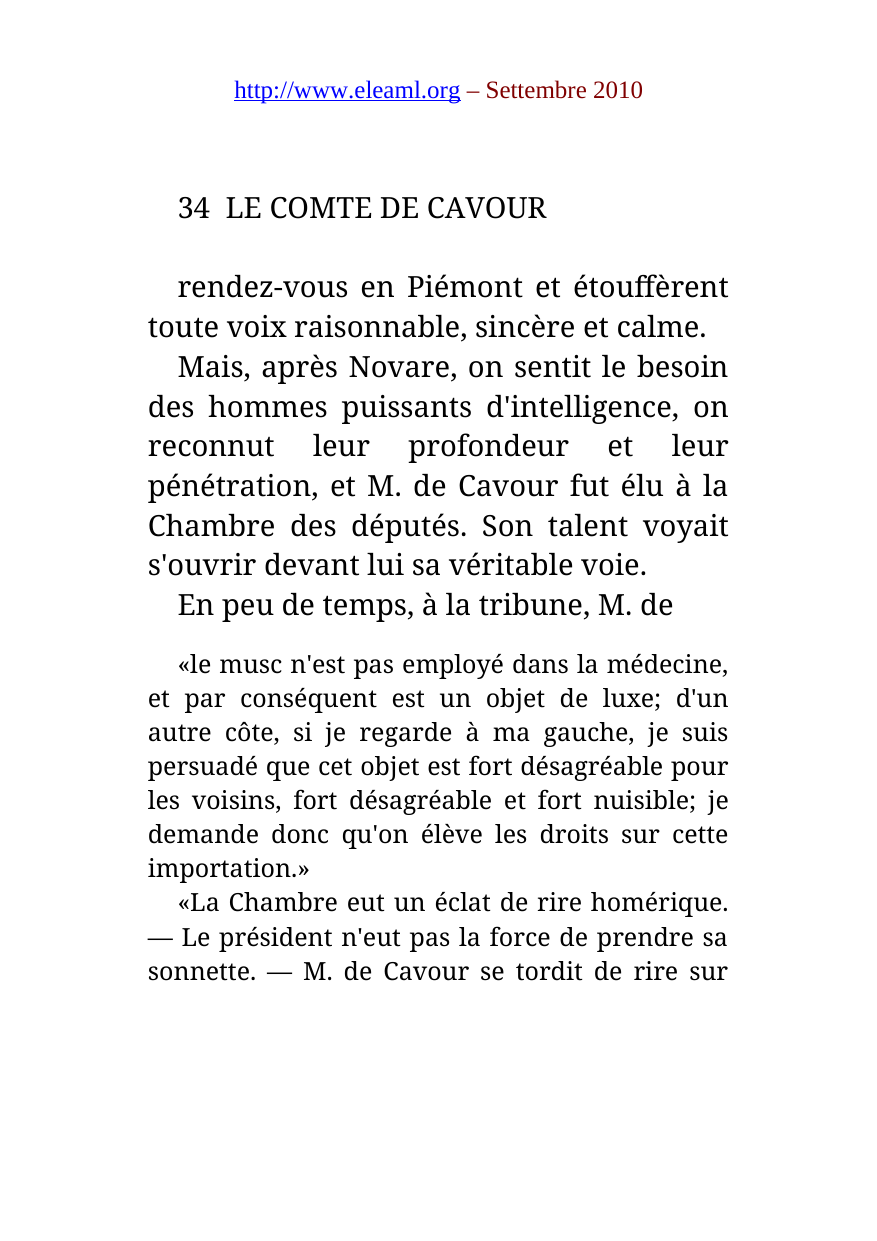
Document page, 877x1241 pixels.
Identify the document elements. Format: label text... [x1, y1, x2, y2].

text rendez-vous en Piémont et étouffèrent toute voix raisonnable, sincère et calme. [148, 267, 729, 346]
text «La Chambre eut un éclat de rire homérique. — Le président n'eut pas la force de prendre sa sonnette. — M. de Cavour se tordit de rire sur [148, 885, 729, 987]
text Mais, après Novare, on sentit le besoin des hommes puissants d'intelligence, on reconnut leur profondeur et leur pénétration, et M. de Cavour fut élu à la Chambre des députés. Son talent voyait s'ouvrir devant lui sa véritable voie. [148, 346, 729, 584]
text «le musc n'est pas employé dans la médecine, et par conséquent est un objet de luxe; d'un autre côte, si je regarde à ma gauche, je suis persuadé que cet objet est fort désagréable pour les voisins, fort désagréable et fort nuisible; je demande donc qu'on élève les droits sur cette importation.» [148, 647, 729, 885]
text En peu de temps, à la tribune, M. de [148, 584, 729, 624]
text 34 LE COMTE DE CAVOUR [148, 187, 729, 227]
